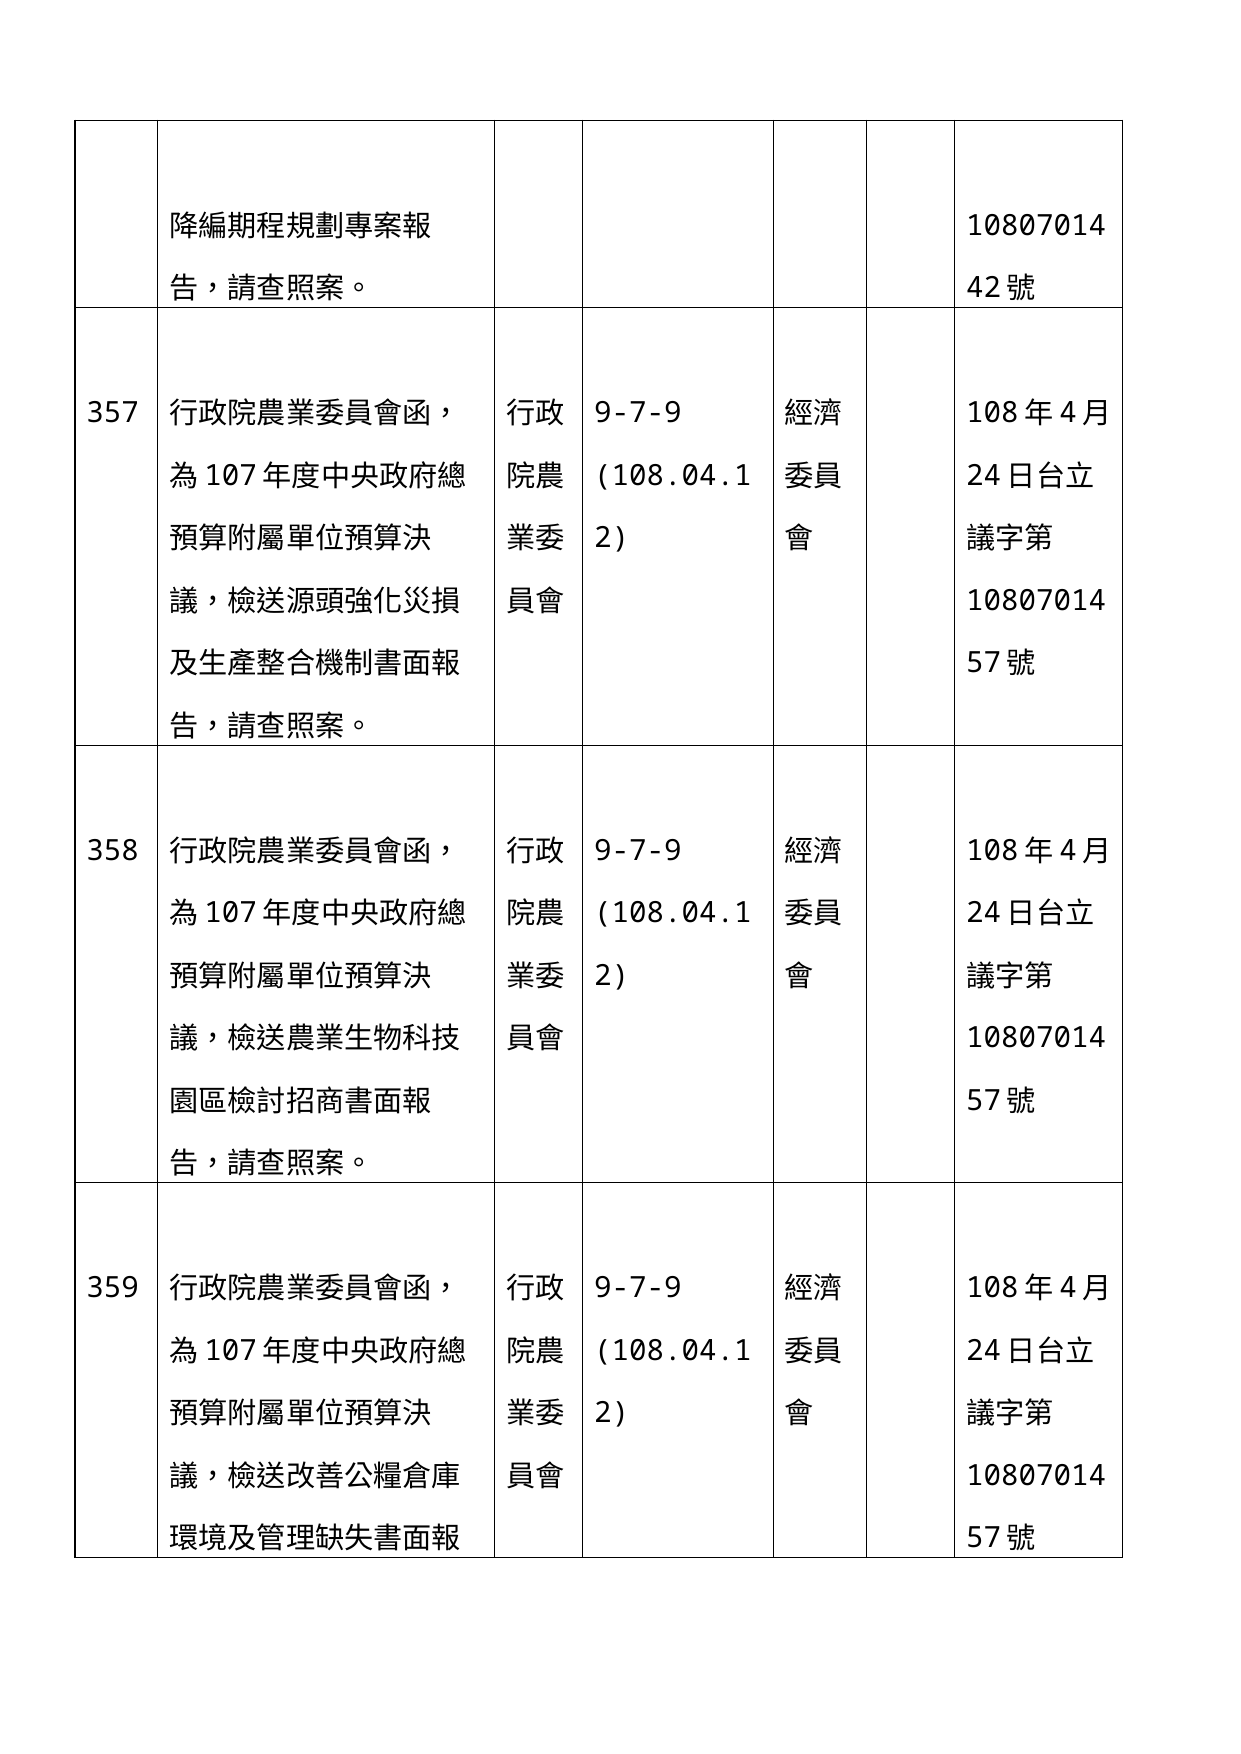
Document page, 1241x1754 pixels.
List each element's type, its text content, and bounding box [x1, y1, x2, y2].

table_cell 108年4月24日台立議字第1080701457號 [955, 308, 1122, 744]
table_cell 行政院農業委員會函，為107年度中央政府總預算附屬單位預算決議，檢送農業生物科技園區檢討招商書面報告，請查照案。 [158, 746, 494, 1182]
table_cell 358 [76, 746, 157, 1182]
table_cell 9-7-9 (108.04.12) [583, 1183, 773, 1557]
table_cell 359 [76, 1183, 157, 1557]
table_cell [867, 121, 954, 307]
table_cell 降編期程規劃專案報告，請查照案。 [158, 121, 494, 307]
table_cell 9-7-9 (108.04.12) [583, 308, 773, 744]
table_cell 行政院農業委員會函，為107年度中央政府總預算附屬單位預算決議，檢送改善公糧倉庫環境及管理缺失書面報 [158, 1183, 494, 1557]
table_cell [867, 1183, 954, 1557]
table_cell 357 [76, 308, 157, 744]
table_cell 9-7-9 (108.04.12) [583, 746, 773, 1182]
table_cell [76, 121, 157, 307]
table_cell 行政院農業委員會 [495, 1183, 582, 1557]
table_cell [583, 121, 773, 307]
table_cell [867, 308, 954, 744]
table_cell [495, 121, 582, 307]
table_cell 1080701442號 [955, 121, 1122, 307]
table_cell 經濟委員會 [774, 308, 866, 744]
table_cell 經濟委員會 [774, 746, 866, 1182]
table_cell 行政院農業委員會 [495, 308, 582, 744]
table_cell [774, 121, 866, 307]
table_cell 108年4月24日台立議字第1080701457號 [955, 746, 1122, 1182]
table_cell 108年4月24日台立議字第1080701457號 [955, 1183, 1122, 1557]
table_cell 經濟委員會 [774, 1183, 866, 1557]
table_cell 行政院農業委員會 [495, 746, 582, 1182]
table_cell 行政院農業委員會函，為107年度中央政府總預算附屬單位預算決議，檢送源頭強化災損及生產整合機制書面報告，請查照案。 [158, 308, 494, 744]
table_cell [867, 746, 954, 1182]
